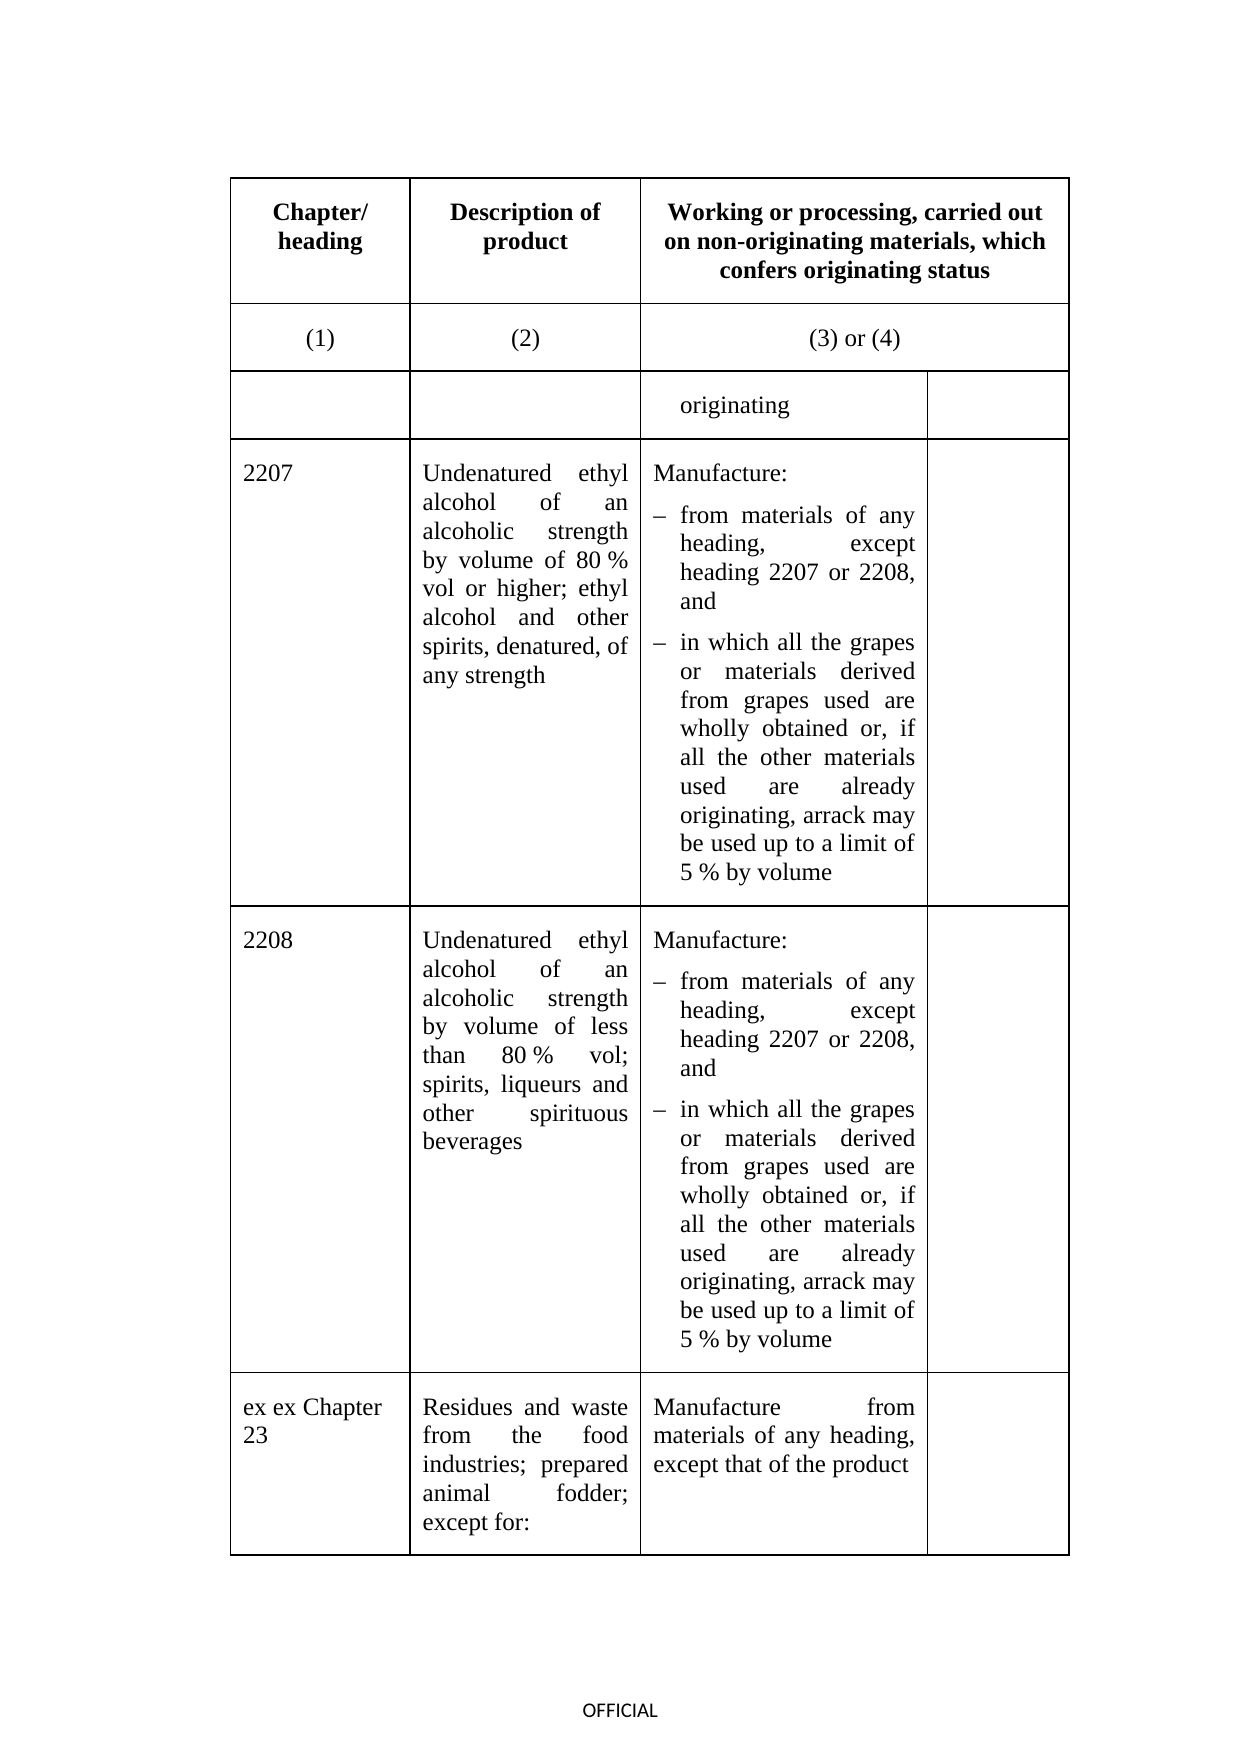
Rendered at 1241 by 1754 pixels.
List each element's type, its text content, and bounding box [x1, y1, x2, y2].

table_cell [641, 372, 927, 438]
table_cell Undenatured ethyl alcohol of an alcoholic strength by volume of less than 80 % vol; spirits, liqueurs and other spirituous beverages [411, 907, 640, 1372]
table_header Chapter/ heading [231, 179, 409, 302]
table_cell 2208 [231, 907, 409, 1372]
table_cell Manufacture: [641, 440, 927, 905]
table_cell – [653, 1088, 680, 1359]
table_cell 2207 [231, 440, 409, 905]
table_header Working or processing, carried out on non-originating materials, which confers originating status [641, 179, 1068, 302]
table_cell [928, 907, 1068, 1372]
table_cell – [653, 621, 680, 892]
table_cell [928, 372, 1068, 438]
table_cell (3) or (4) [641, 304, 1068, 370]
table_cell [411, 372, 640, 438]
table_cell [231, 372, 409, 438]
table_cell Residues and waste from the food industries; prepared animal fodder; except for: [411, 1373, 640, 1554]
table_cell in which all the grapes or materials derived from grapes used are wholly obtained or, if all the other materials used are already originating, arrack may be used up to a limit of 5 % by volume [680, 621, 915, 892]
table_cell (1) [231, 304, 409, 370]
table_header – [653, 494, 680, 621]
table_cell Manufacture from materials of any heading, except that of the product [641, 1373, 927, 1554]
table_cell originating [680, 384, 915, 426]
table_cell [653, 384, 680, 426]
table_header from materials of any heading, except heading 2207 or 2208, and [680, 494, 915, 621]
table_header from materials of any heading, except heading 2207 or 2208, and [680, 960, 915, 1088]
table_header Description of product [411, 179, 640, 302]
table_header – [653, 960, 680, 1088]
table_cell Manufacture: [641, 907, 927, 1372]
table_cell Undenatured ethyl alcohol of an alcoholic strength by volume of 80 % vol or higher; ethyl alcohol and other spirits, denatured, of any strength [411, 440, 640, 905]
table_cell in which all the grapes or materials derived from grapes used are wholly obtained or, if all the other materials used are already originating, arrack may be used up to a limit of 5 % by volume [680, 1088, 915, 1359]
table_cell ex ex Chapter 23 [231, 1373, 409, 1554]
table_cell (2) [411, 304, 640, 370]
table_cell [928, 1373, 1068, 1554]
table_cell [928, 440, 1068, 905]
